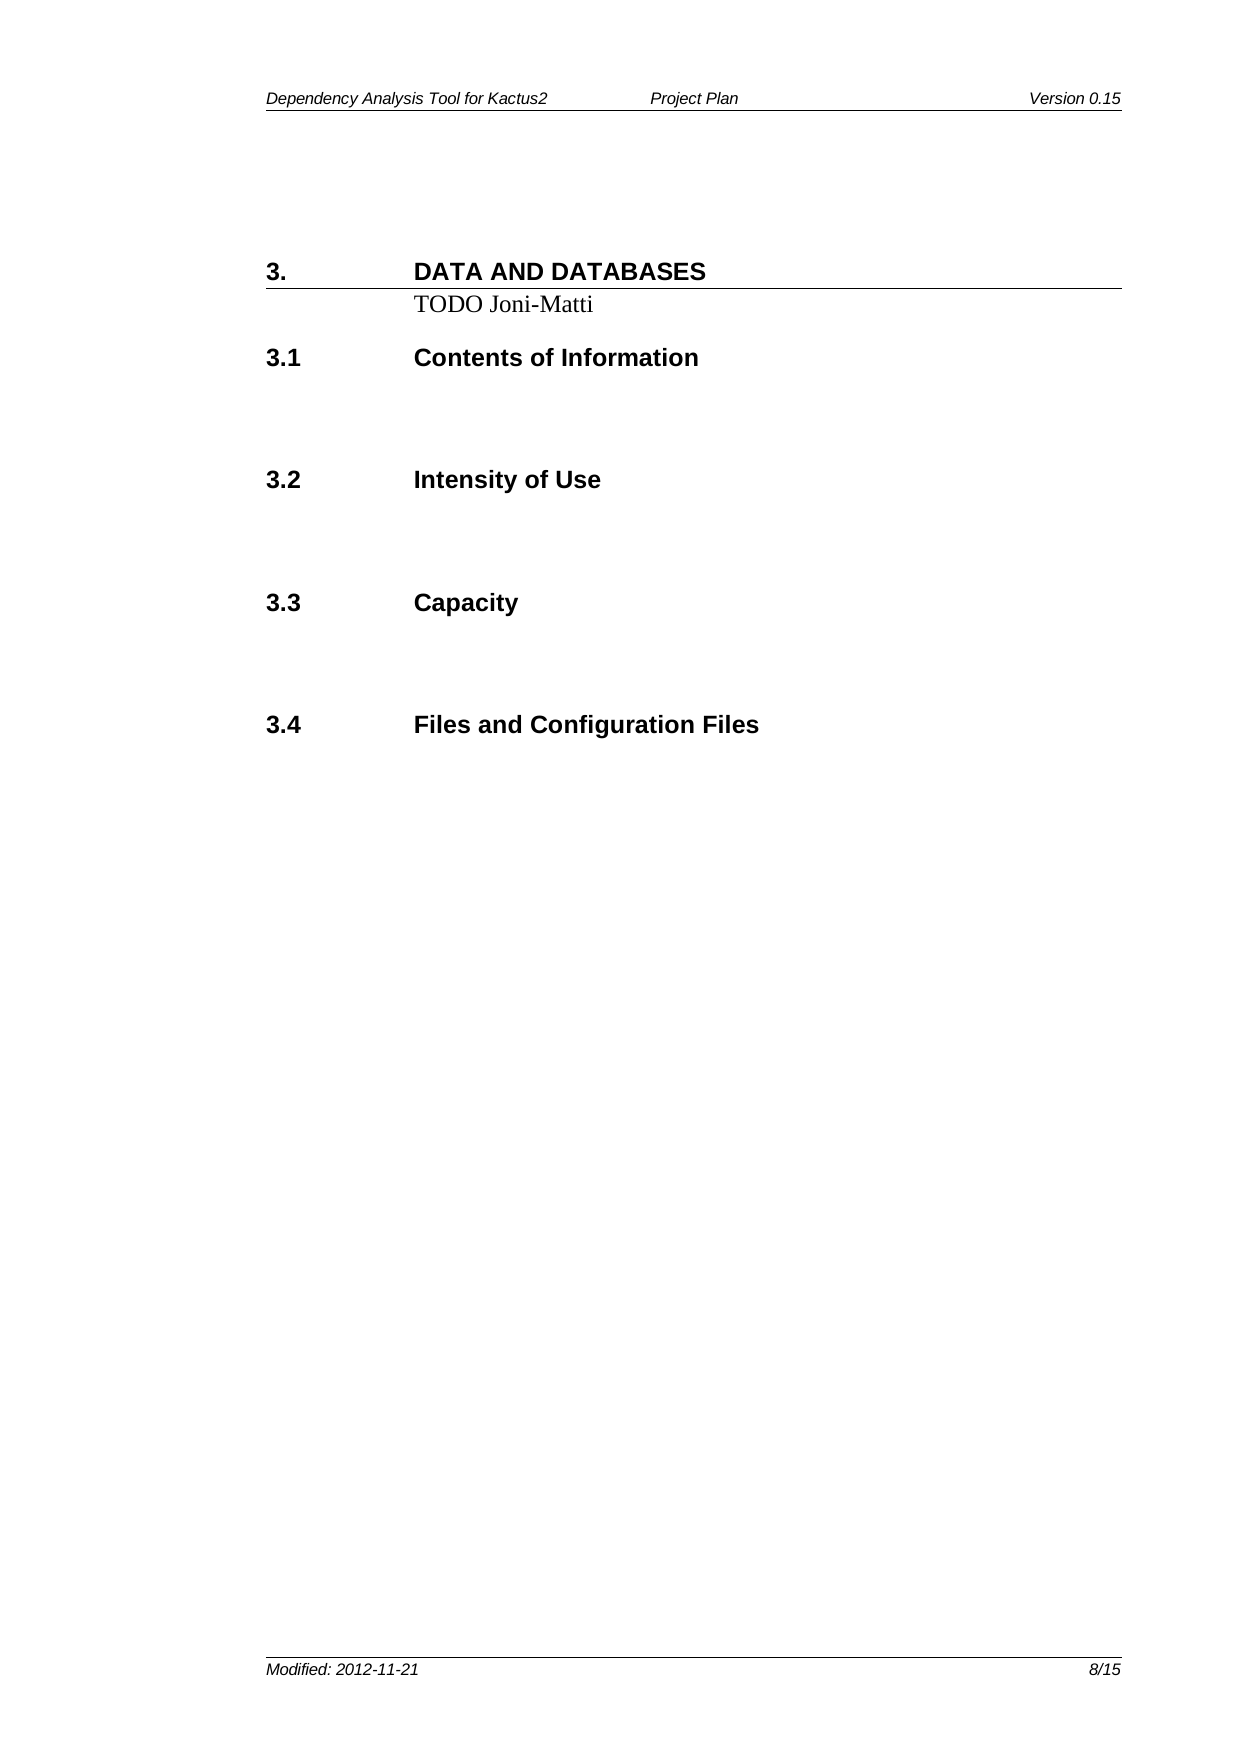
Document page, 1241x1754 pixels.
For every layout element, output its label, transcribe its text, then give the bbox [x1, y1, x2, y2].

subtitle Contents of Information [266, 343, 1122, 372]
subtitle Files and Configuration Files [266, 710, 1122, 739]
subtitle Intensity of Use [266, 465, 1122, 494]
text TODO Joni-Matti [369, 289, 1122, 318]
subtitle Capacity [266, 588, 1122, 617]
subtitle Data and Databases [266, 257, 1122, 288]
